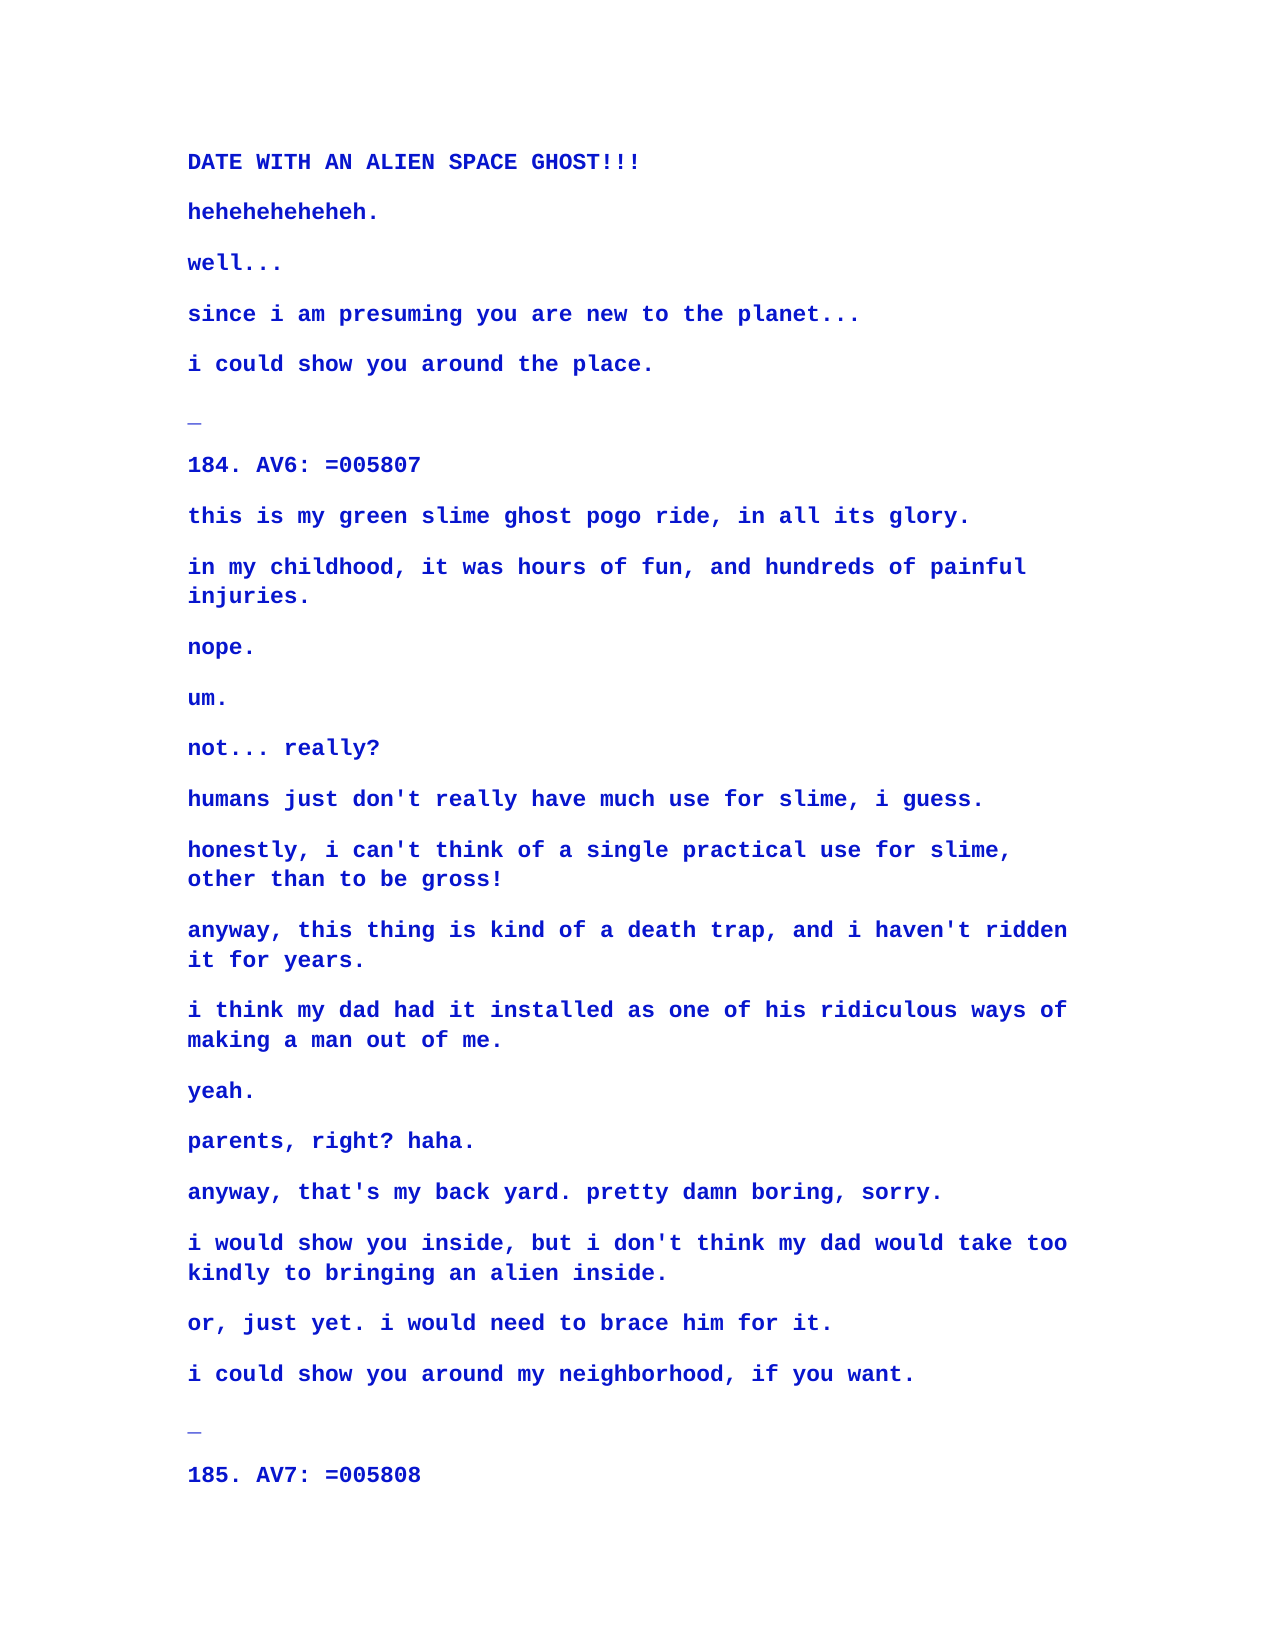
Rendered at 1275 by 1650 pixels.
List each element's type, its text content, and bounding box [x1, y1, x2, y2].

text or, just yet. i would need to brace him for it. [187, 1311, 1087, 1337]
text _ [187, 403, 1087, 429]
text nope. [187, 635, 1087, 661]
text humans just don't really have much use for slime, i guess. [187, 787, 1087, 813]
text parents, right? haha. [187, 1130, 1087, 1156]
text i could show you around my neighborhood, if you want. [187, 1362, 1087, 1388]
text in my childhood, it was hours of fun, and hundreds of painful injuries. [187, 555, 1087, 611]
text i think my dad had it installed as one of his ridiculous ways of making a man out of me. [187, 999, 1087, 1054]
text _ [187, 1413, 1087, 1439]
text i could show you around the place. [187, 352, 1087, 378]
text not... really? [187, 737, 1087, 763]
text anyway, that's my back yard. pretty damn boring, sorry. [187, 1180, 1087, 1206]
text um. [187, 686, 1087, 712]
text anyway, this thing is kind of a death trap, and i haven't ridden it for years. [187, 918, 1087, 974]
text this is my green slime ghost pogo ride, in all its glory. [187, 504, 1087, 530]
text 185. AV7: =005808 [187, 1463, 1087, 1489]
text DATE WITH AN ALIEN SPACE GHOST!!! [187, 150, 1087, 176]
text honestly, i can't think of a single practical use for slime, other than to be gross! [187, 838, 1087, 894]
text since i am presuming you are new to the planet... [187, 302, 1087, 328]
text heheheheheheh. [187, 201, 1087, 227]
text i would show you inside, but i don't think my dad would take too kindly to bringing an alien inside. [187, 1231, 1087, 1287]
text 184. AV6: =005807 [187, 454, 1087, 480]
text well... [187, 251, 1087, 277]
text yeah. [187, 1079, 1087, 1105]
